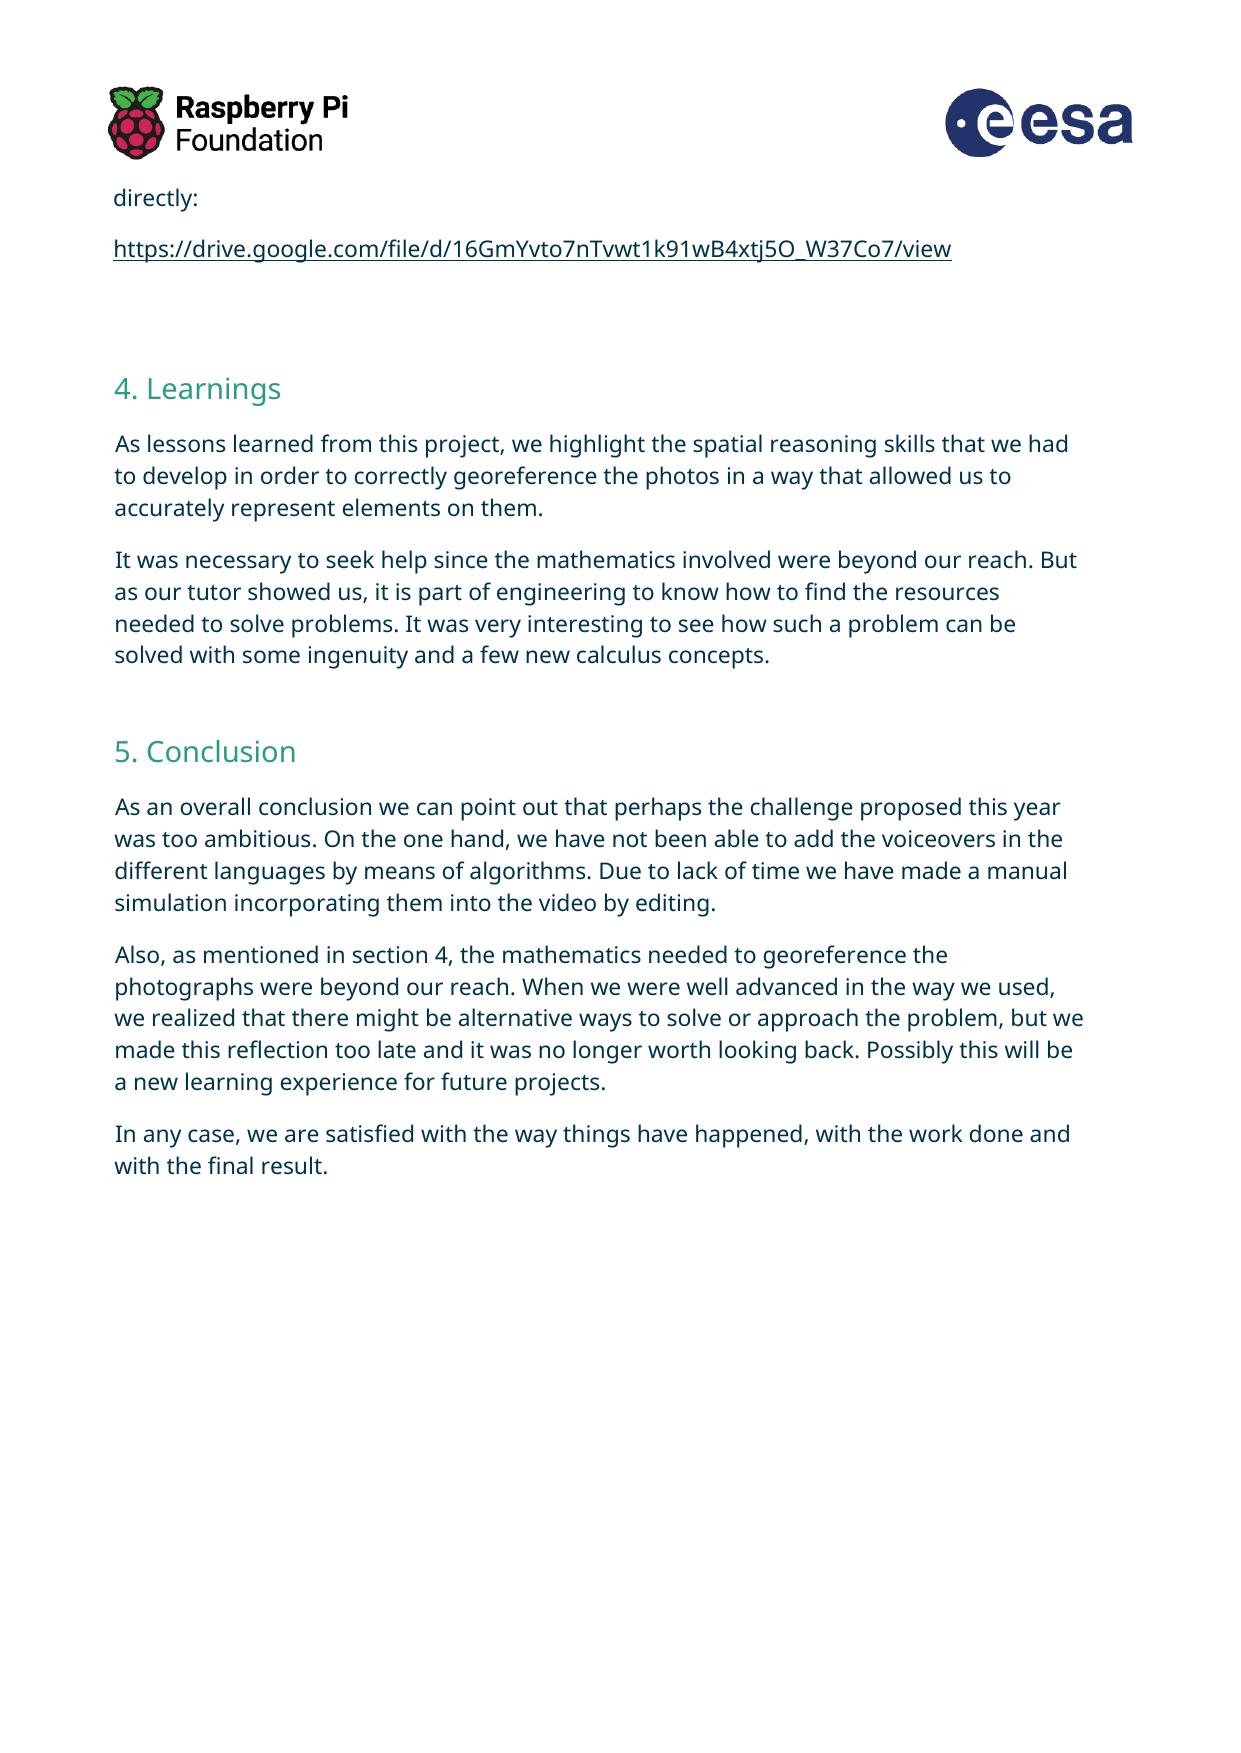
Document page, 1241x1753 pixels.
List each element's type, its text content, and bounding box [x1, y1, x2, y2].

picture [58, 58, 1169, 186]
text directly: [113, 181, 1113, 213]
text As lessons learned from this project, we highlight the spatial reasoning skills that we had to develop in order to correctly georeference the photos in a way that allowed us to accurately represent elements on them. [114, 428, 1087, 523]
text 5. Conclusion [114, 732, 1131, 771]
text https://drive.google.com/file/d/16GmYvto7nTvwt1k91wB4xtj5O_W37Co7/view [113, 233, 1113, 264]
text As an overall conclusion we can point out that perhaps the challenge proposed this year was too ambitious. On the one hand, we have not been able to add the voiceovers in the different languages by means of algorithms. Due to lack of time we have made a manual simulation incorporating them into the video by editing. [114, 791, 1087, 918]
text Also, as mentioned in section 4, the mathematics needed to georeference the photographs were beyond our reach. When we were well advanced in the way we used, we realized that there might be alternative ways to solve or approach the problem, but we made this reflection too late and it was no longer worth looking back. Possibly this will be a new learning experience for future projects. [114, 938, 1087, 1097]
text In any case, we are satisfied with the way things have happened, with the work done and with the final result. [114, 1118, 1087, 1181]
text It was necessary to seek help since the mathematics involved were beyond our reach. But as our tutor showed us, it is part of engineering to know how to find the resources needed to solve problems. It was very interesting to see how such a problem can be solved with some ingenuity and a few new calculus concepts. [114, 544, 1087, 671]
text 4. Learnings [114, 369, 1131, 408]
